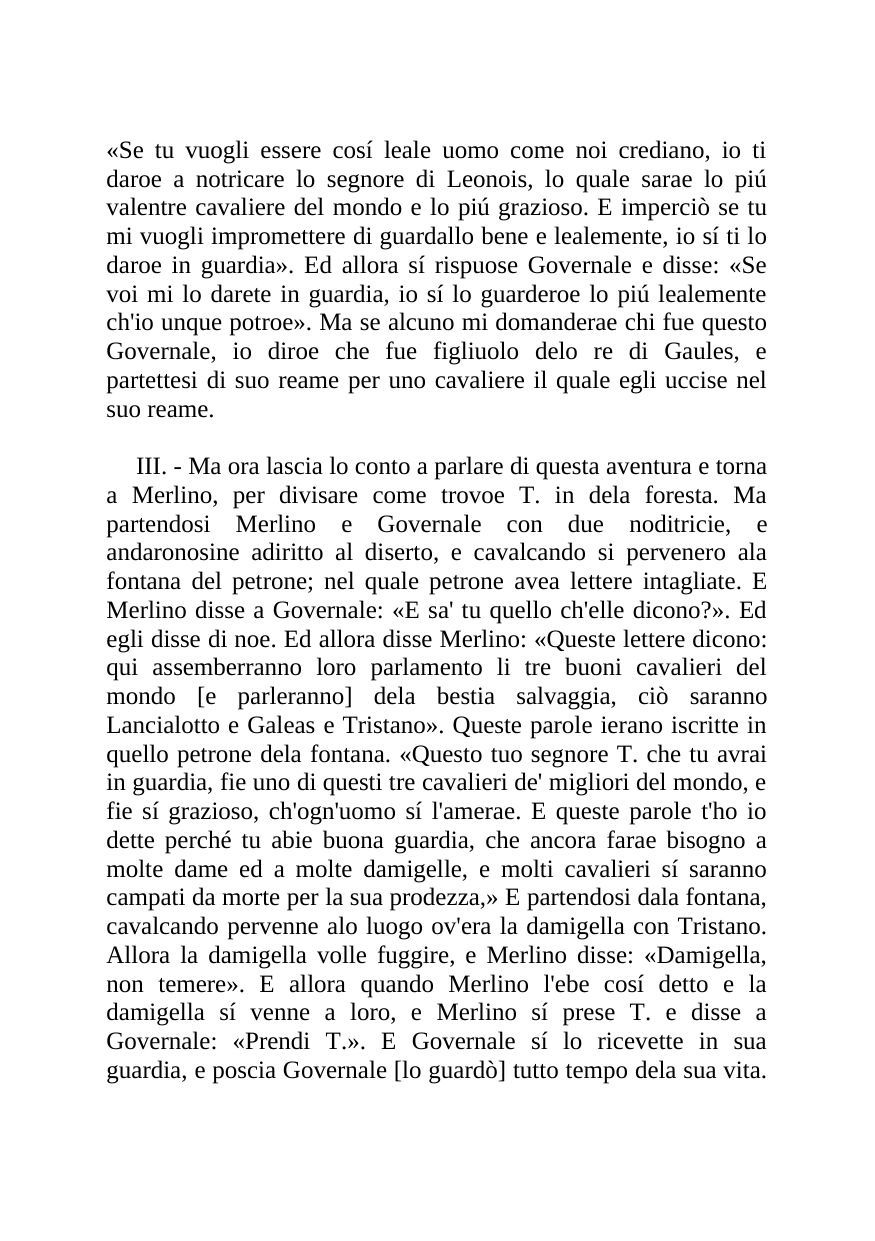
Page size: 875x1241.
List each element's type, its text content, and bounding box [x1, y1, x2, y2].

text III. - Ma ora lascia lo conto a parlare di questa aventura e torna a Merlino, per divisare come trovoe T. in dela foresta. Ma partendosi Merlino e Governale con due noditricie, e andaronosine adiritto al diserto, e cavalcando si pervenero ala fontana del petrone; nel quale petrone avea lettere intagliate. E Merlino disse a Governale: «E sa' tu quello ch'elle dicono?». Ed egli disse di noe. Ed allora disse Merlino: «Queste lettere dicono: qui assemberranno loro parlamento li tre buoni cavalieri del mondo [e parleranno] dela bestia salvaggia, ciò saranno Lancialotto e Galeas e Tristano». Queste parole ierano iscritte in quello petrone dela fontana. «Questo tuo segnore T. che tu avrai in guardia, fie uno di questi tre cavalieri de' migliori del mondo, e fie sí grazioso, ch'ogn'uomo sí l'amerae. E queste parole t'ho io dette perché tu abie buona guardia, che ancora farae bisogno a molte dame ed a molte damigelle, e molti cavalieri sí saranno campati da morte per la sua prodezza,» E partendosi dala fontana, cavalcando pervenne alo luogo ov'era la damigella con Tristano. Allora la damigella volle fuggire, e Merlino disse: «Damigella, non temere». E allora quando Merlino l'ebe cosí detto e la damigella sí venne a loro, e Merlino sí prese T. e disse a Governale: «Prendi T.». E Governale sí lo ricevette in sua guardia, e poscia Governale [lo guardò] tutto tempo dela sua vita. [106, 451, 768, 1084]
text «Se tu vuogli essere cosí leale uomo come noi crediano, io ti daroe a notricare lo segnore di Leonois, lo quale sarae lo piú valentre cavaliere del mondo e lo piú grazioso. E imperciò se tu mi vuogli impromettere di guardallo bene e lealemente, io sí ti lo daroe in guardia». Ed allora sí rispuose Governale e disse: «Se voi mi lo darete in guardia, io sí lo guarderoe lo piú lealemente ch'io unque potroe». Ma se alcuno mi domanderae chi fue questo Governale, io diroe che fue figliuolo delo re di Gaules, e partettesi di suo reame per uno cavaliere il quale egli uccise nel suo reame. [106, 135, 768, 422]
